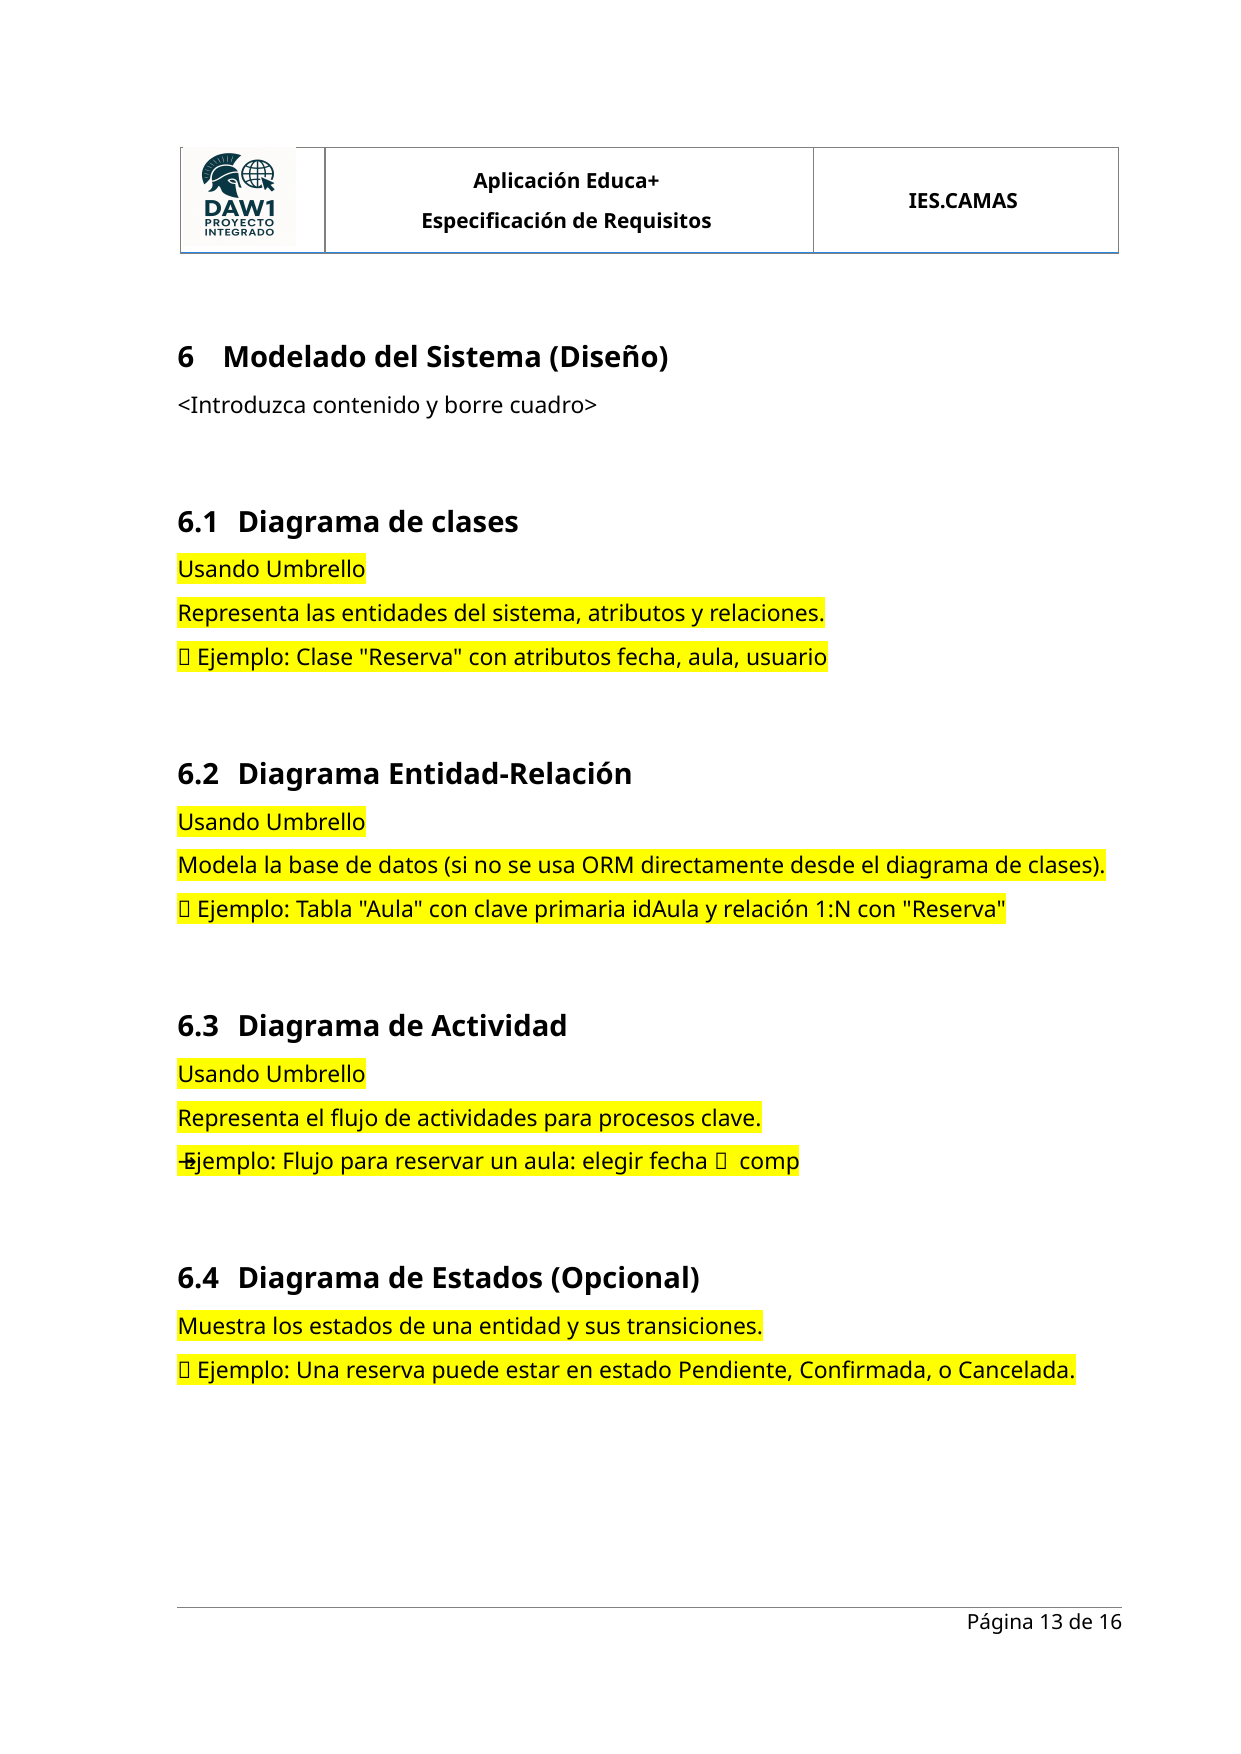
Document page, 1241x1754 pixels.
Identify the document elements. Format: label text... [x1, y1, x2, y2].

text 🔹 Ejemplo: Tabla "Aula" con clave primaria idAula y relación 1:N con "Reserva" [177, 893, 1122, 924]
text Representa el flujo de actividades para procesos clave. [177, 1101, 1122, 1133]
text Usando Umbrello [177, 553, 1122, 584]
text Modela la base de datos (si no se usa ORM directamente desde el diagrama de clases). [177, 849, 1122, 881]
subtitle Modelado del Sistema (Diseño) [177, 336, 1122, 376]
text Usando Umbrello [177, 806, 1122, 837]
text Usando Umbrello [177, 1058, 1122, 1089]
text 🔹 Ejemplo: Clase "Reserva" con atributos fecha, aula, usuario [177, 641, 1122, 672]
subtitle Diagrama de clases [177, 501, 1122, 541]
text 🔹 Ejemplo: Una reserva puede estar en estado Pendiente, Confirmada, o Cancelada. [177, 1354, 1122, 1385]
subtitle Diagrama Entidad-Relación [177, 753, 1122, 793]
subtitle Diagrama de Actividad [177, 1006, 1122, 1045]
text Muestra los estados de una entidad y sus transiciones. [177, 1310, 1122, 1341]
picture [183, 147, 296, 246]
text <Introduzca contenido y borre cuadro> [177, 389, 1122, 420]
text 🔹 Ejemplo: Flujo para reservar un aula: elegir fecha → comp [177, 1145, 1122, 1176]
subtitle Diagrama de Estados (Opcional) [177, 1258, 1122, 1297]
text Representa las entidades del sistema, atributos y relaciones. [177, 597, 1122, 628]
